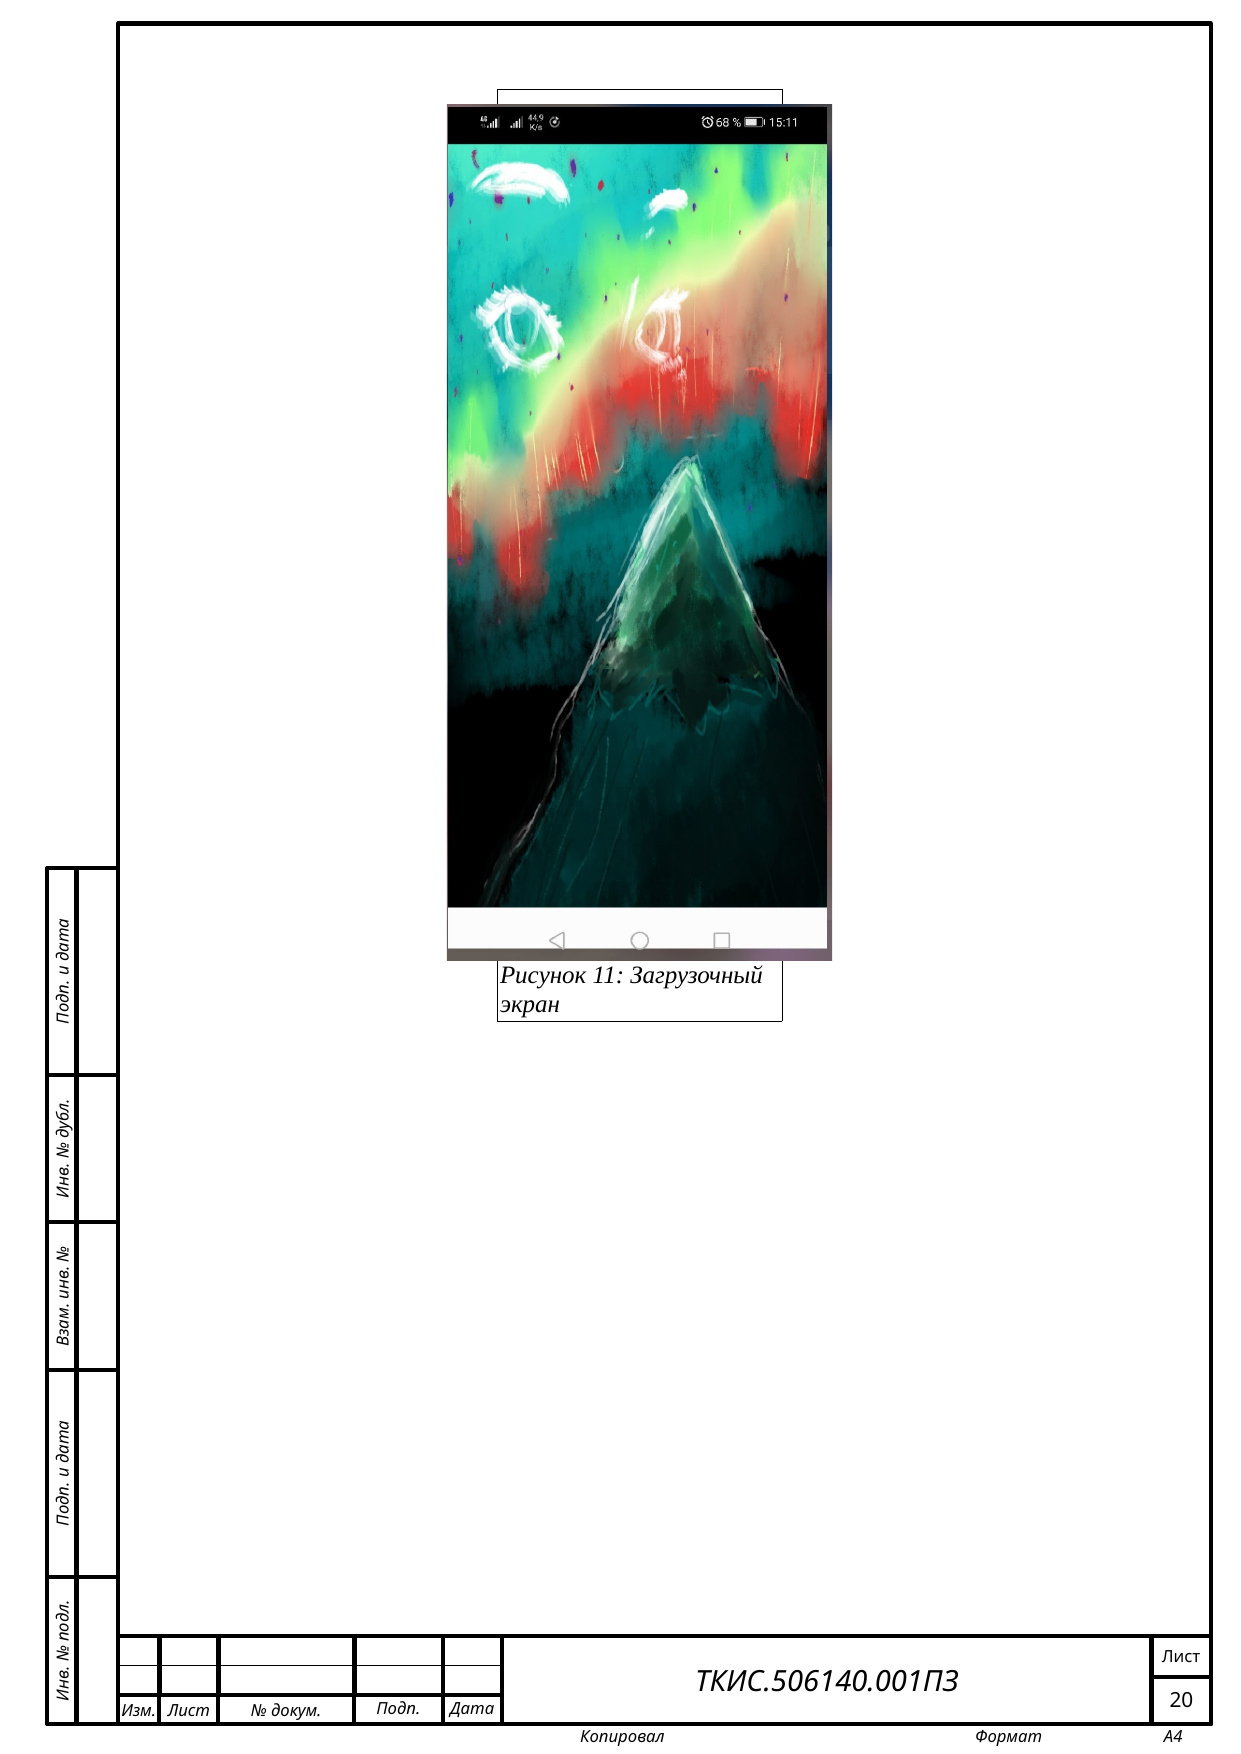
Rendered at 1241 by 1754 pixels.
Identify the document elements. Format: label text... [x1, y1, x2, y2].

picture [446, 104, 833, 961]
text Рисунок 11: Загрузочный экран [500, 961, 779, 1018]
